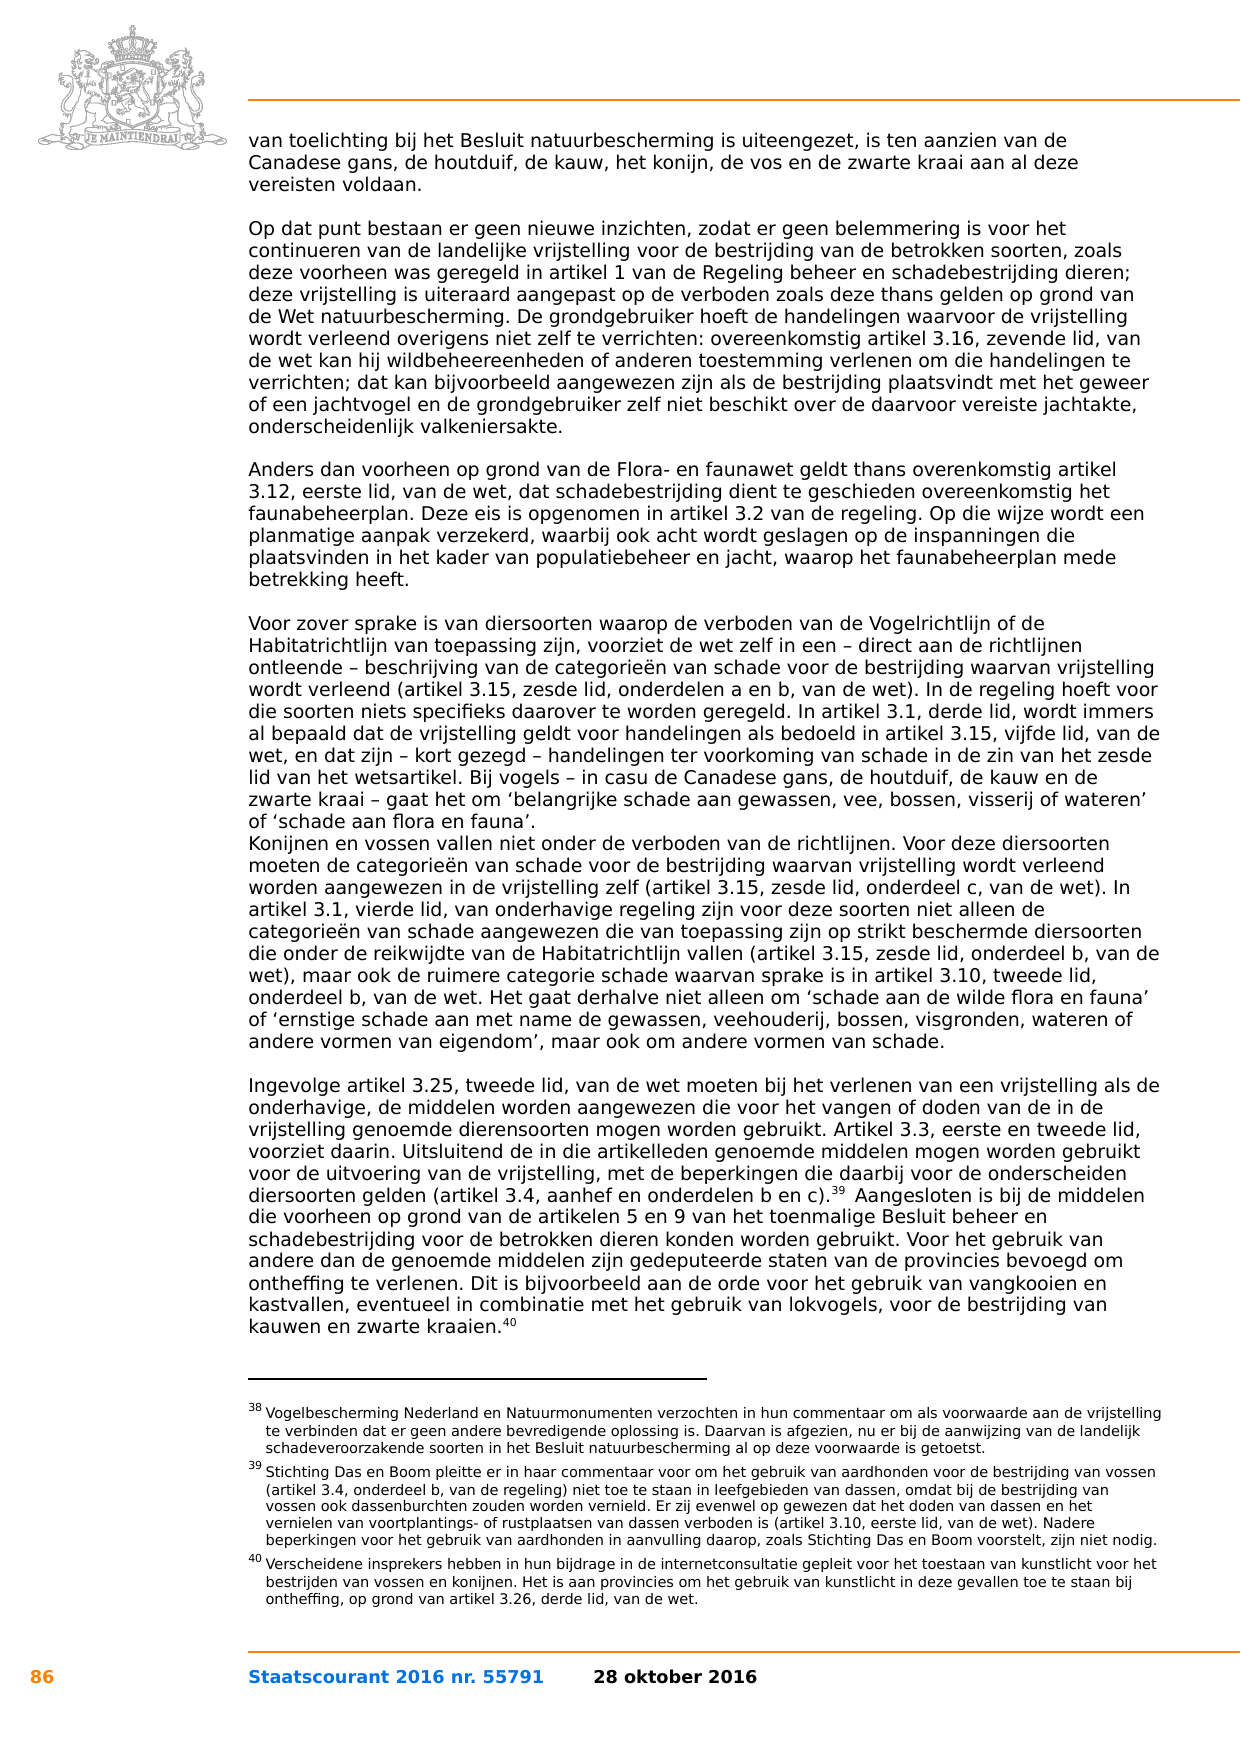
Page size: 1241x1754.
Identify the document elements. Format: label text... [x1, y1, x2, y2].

text Voor zover sprake is van diersoorten waarop de verboden van de Vogelrichtlijn of de Habitatrichtlijn van toepassing zijn, voorziet de wet zelf in een – direct aan de richtlijnen ontleende – beschrijving van de categorieën van schade voor de bestrijding waarvan vrijstelling wordt verleend (artikel 3.15, zesde lid, onderdelen a en b, van de wet). In de regeling hoeft voor die soorten niets specifieks daarover te worden geregeld. In artikel 3.1, derde lid, wordt immers al bepaald dat de vrijstelling geldt voor handelingen als bedoeld in artikel 3.15, vijfde lid, van de wet, en dat zijn – kort gezegd – handelingen ter voorkoming van schade in de zin van het zesde lid van het wetsartikel. Bij vogels – in casu de Canadese gans, de houtduif, de kauw en de zwarte kraai – gaat het om ‘belangrijke schade aan gewassen, vee, bossen, visserij of wateren’ of ‘schade aan flora en fauna’. [248, 613, 1163, 833]
text Vogelbescherming Nederland en Natuurmonumenten verzochten in hun commentaar om als voorwaarde aan de vrijstelling te verbinden dat er geen andere bevredigende oplossing is. Daarvan is afgezien, nu er bij de aanwijzing van de landelijk schadeveroorzakende soorten in het Besluit natuurbescherming al op deze voorwaarde is getoetst. [248, 1401, 1163, 1457]
text Anders dan voorheen op grond van de Flora- en faunawet geldt thans overenkomstig artikel 3.12, eerste lid, van de wet, dat schadebestrijding dient te geschieden overeenkomstig het faunabeheerplan. Deze eis is opgenomen in artikel 3.2 van de regeling. Op die wijze wordt een planmatige aanpak verzekerd, waarbij ook acht wordt geslagen op de inspanningen die plaatsvinden in het kader van populatiebeheer en jacht, waarop het faunabeheerplan mede betrekking heeft. [248, 459, 1163, 591]
text Ingevolge artikel 3.25, tweede lid, van de wet moeten bij het verlenen van een vrijstelling als de onderhavige, de middelen worden aangewezen die voor het vangen of doden van de in de vrijstelling genoemde dierensoorten mogen worden gebruikt. Artikel 3.3, eerste en tweede lid, voorziet daarin. Uitsluitend de in die artikelleden genoemde middelen mogen worden gebruikt voor de uitvoering van de vrijstelling, met de beperkingen die daarbij voor de onderscheiden diersoorten gelden (artikel 3.4, aanhef en onderdelen b en c). Aangesloten is bij de middelen die voorheen op grond van de artikelen 5 en 9 van het toenmalige Besluit beheer en schadebestrijding voor de betrokken dieren konden worden gebruikt. Voor het gebruik van andere dan de genoemde middelen zijn gedeputeerde staten van de provincies bevoegd om ontheffing te verlenen. Dit is bijvoorbeeld aan de orde voor het gebruik van vangkooien en kastvallen, eventueel in combinatie met het gebruik van lokvogels, voor de bestrijding van kauwen en zwarte kraaien. [248, 1074, 1163, 1338]
text Op dat punt bestaan er geen nieuwe inzichten, zodat er geen belemmering is voor het continueren van de landelijke vrijstelling voor de bestrijding van de betrokken soorten, zoals deze voorheen was geregeld in artikel 1 van de Regeling beheer en schadebestrijding dieren; deze vrijstelling is uiteraard aangepast op de verboden zoals deze thans gelden op grond van de Wet natuurbescherming. De grondgebruiker hoeft de handelingen waarvoor de vrijstelling wordt verleend overigens niet zelf te verrichten: overeenkomstig artikel 3.16, zevende lid, van de wet kan hij wildbeheereenheden of anderen toestemming verlenen om die handelingen te verrichten; dat kan bijvoorbeeld aangewezen zijn als de bestrijding plaatsvindt met het geweer of een jachtvogel en de grondgebruiker zelf niet beschikt over de daarvoor vereiste jachtakte, onderscheidenlijk valkeniersakte. [248, 218, 1163, 437]
text Stichting Das en Boom pleitte er in haar commentaar voor om het gebruik van aardhonden voor de bestrijding van vossen (artikel 3.4, onderdeel b, van de regeling) niet toe te staan in leefgebieden van dassen, omdat bij de bestrijding van vossen ook dassenburchten zouden worden vernield. Er zij evenwel op gewezen dat het doden van dassen en het vernielen van voortplantings- of rustplaatsen van dassen verboden is (artikel 3.10, eerste lid, van de wet). Nadere beperkingen voor het gebruik van aardhonden in aanvulling daarop, zoals Stichting Das en Boom voorstelt, zijn niet nodig. [248, 1459, 1163, 1549]
text Konijnen en vossen vallen niet onder de verboden van de richtlijnen. Voor deze diersoorten moeten de categorieën van schade voor de bestrijding waarvan vrijstelling wordt verleend worden aangewezen in de vrijstelling zelf (artikel 3.15, zesde lid, onderdeel c, van de wet). In artikel 3.1, vierde lid, van onderhavige regeling zijn voor deze soorten niet alleen de categorieën van schade aangewezen die van toepassing zijn op strikt beschermde diersoorten die onder de reikwijdte van de Habitatrichtlijn vallen (artikel 3.15, zesde lid, onderdeel b, van de wet), maar ook de ruimere categorie schade waarvan sprake is in artikel 3.10, tweede lid, onderdeel b, van de wet. Het gaat derhalve niet alleen om ‘schade aan de wilde flora en fauna’ of ‘ernstige schade aan met name de gewassen, veehouderij, bossen, visgronden, wateren of andere vormen van eigendom’, maar ook om andere vormen van schade. [248, 833, 1163, 1053]
picture [38, 25, 227, 150]
text Verscheidene insprekers hebben in hun bijdrage in de internetconsultatie gepleit voor het toestaan van kunstlicht voor het bestrijden van vossen en konijnen. Het is aan provincies om het gebruik van kunstlicht in deze gevallen toe te staan bij ontheffing, op grond van artikel 3.26, derde lid, van de wet. [248, 1552, 1163, 1608]
text van toelichting bij het Besluit natuurbescherming is uiteengezet, is ten aanzien van de Canadese gans, de houtduif, de kauw, het konijn, de vos en de zwarte kraai aan al deze vereisten voldaan. [248, 130, 1163, 196]
